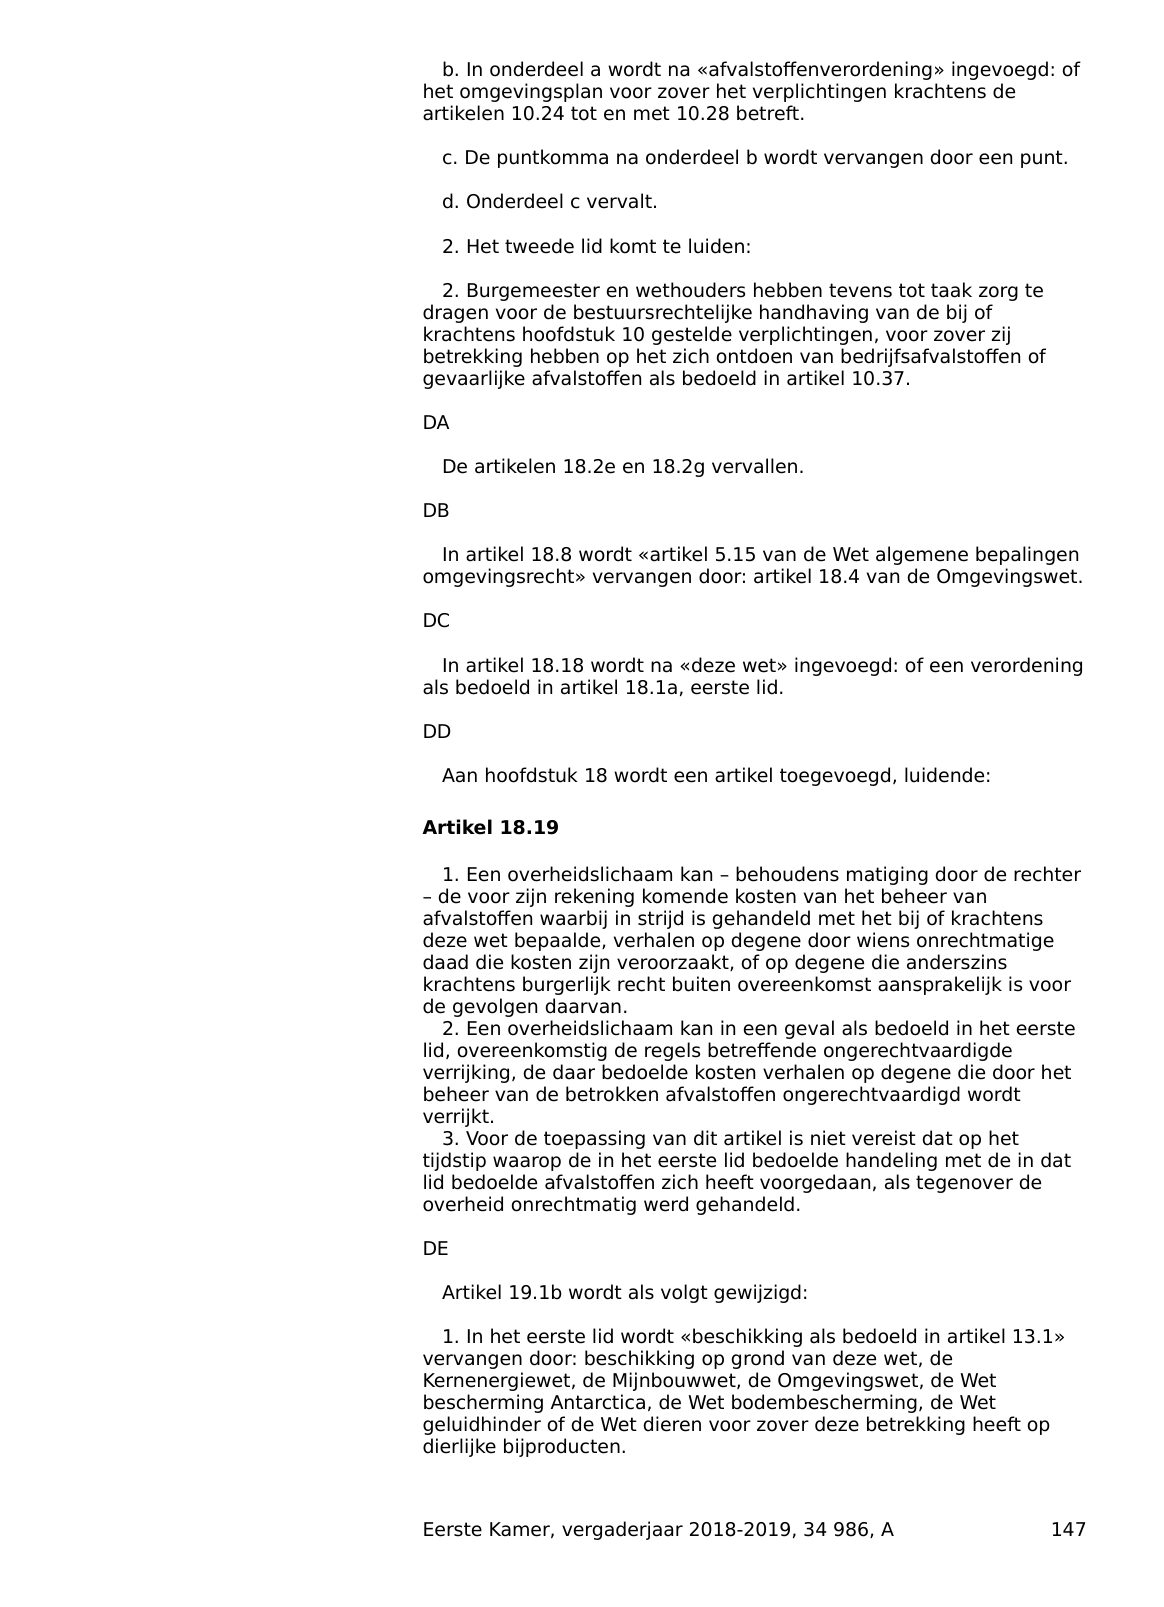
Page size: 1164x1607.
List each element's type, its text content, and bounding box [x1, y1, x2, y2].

text 3. Voor de toepassing van dit artikel is niet vereist dat op het tijdstip waarop de in het eerste lid bedoelde handeling met de in dat lid bedoelde afvalstoffen zich heeft voorgedaan, als tegenover de overheid onrechtmatig werd gehandeld. [422, 1128, 1087, 1216]
text De artikelen 18.2e en 18.2g vervallen. [422, 456, 1087, 478]
text 2. Het tweede lid komt te luiden: [422, 236, 1087, 257]
text 2. Een overheidslichaam kan in een geval als bedoeld in het eerste lid, overeenkomstig de regels betreffende ongerechtvaardigde verrijking, de daar bedoelde kosten verhalen op degene die door het beheer van de betrokken afvalstoffen ongerechtvaardigd wordt verrijkt. [422, 1018, 1087, 1128]
text In artikel 18.18 wordt na «deze wet» ingevoegd: of een verordening als bedoeld in artikel 18.1a, eerste lid. [422, 654, 1087, 698]
text d. Onderdeel c vervalt. [422, 191, 1087, 213]
text In artikel 18.8 wordt «artikel 5.15 van de Wet algemene bepalingen omgevingsrecht» vervangen door: artikel 18.4 van de Omgevingswet. [422, 544, 1087, 588]
text DA [422, 412, 1087, 434]
text DB [422, 500, 1087, 522]
subtitle Artikel 18.19 [422, 817, 1087, 839]
text 1. In het eerste lid wordt «beschikking als bedoeld in artikel 13.1» vervangen door: beschikking op grond van deze wet, de Kernenergiewet, de Mijnbouwwet, de Omgevingswet, de Wet bescherming Antarctica, de Wet bodembescherming, de Wet geluidhinder of de Wet dieren voor zover deze betrekking heeft op dierlijke bijproducten. [422, 1326, 1087, 1458]
text Aan hoofdstuk 18 wordt een artikel toegevoegd, luidende: [422, 765, 1087, 787]
text DC [422, 610, 1087, 632]
text 1. Een overheidslichaam kan – behoudens matiging door de rechter – de voor zijn rekening komende kosten van het beheer van afvalstoffen waarbij in strijd is gehandeld met het bij of krachtens deze wet bepaalde, verhalen op degene door wiens onrechtmatige daad die kosten zijn veroorzaakt, of op degene die anderszins krachtens burgerlijk recht buiten overeenkomst aansprakelijk is voor de gevolgen daarvan. [422, 864, 1087, 1018]
text b. In onderdeel a wordt na «afvalstoffenverordening» ingevoegd: of het omgevingsplan voor zover het verplichtingen krachtens de artikelen 10.24 tot en met 10.28 betreft. [422, 59, 1087, 125]
text DE [422, 1238, 1087, 1260]
text DD [422, 721, 1087, 743]
text 2. Burgemeester en wethouders hebben tevens tot taak zorg te dragen voor de bestuursrechtelijke handhaving van de bij of krachtens hoofdstuk 10 gestelde verplichtingen, voor zover zij betrekking hebben op het zich ontdoen van bedrijfsafvalstoffen of gevaarlijke afvalstoffen als bedoeld in artikel 10.37. [422, 280, 1087, 389]
text c. De puntkomma na onderdeel b wordt vervangen door een punt. [422, 147, 1087, 169]
text Artikel 19.1b wordt als volgt gewijzigd: [422, 1282, 1087, 1304]
